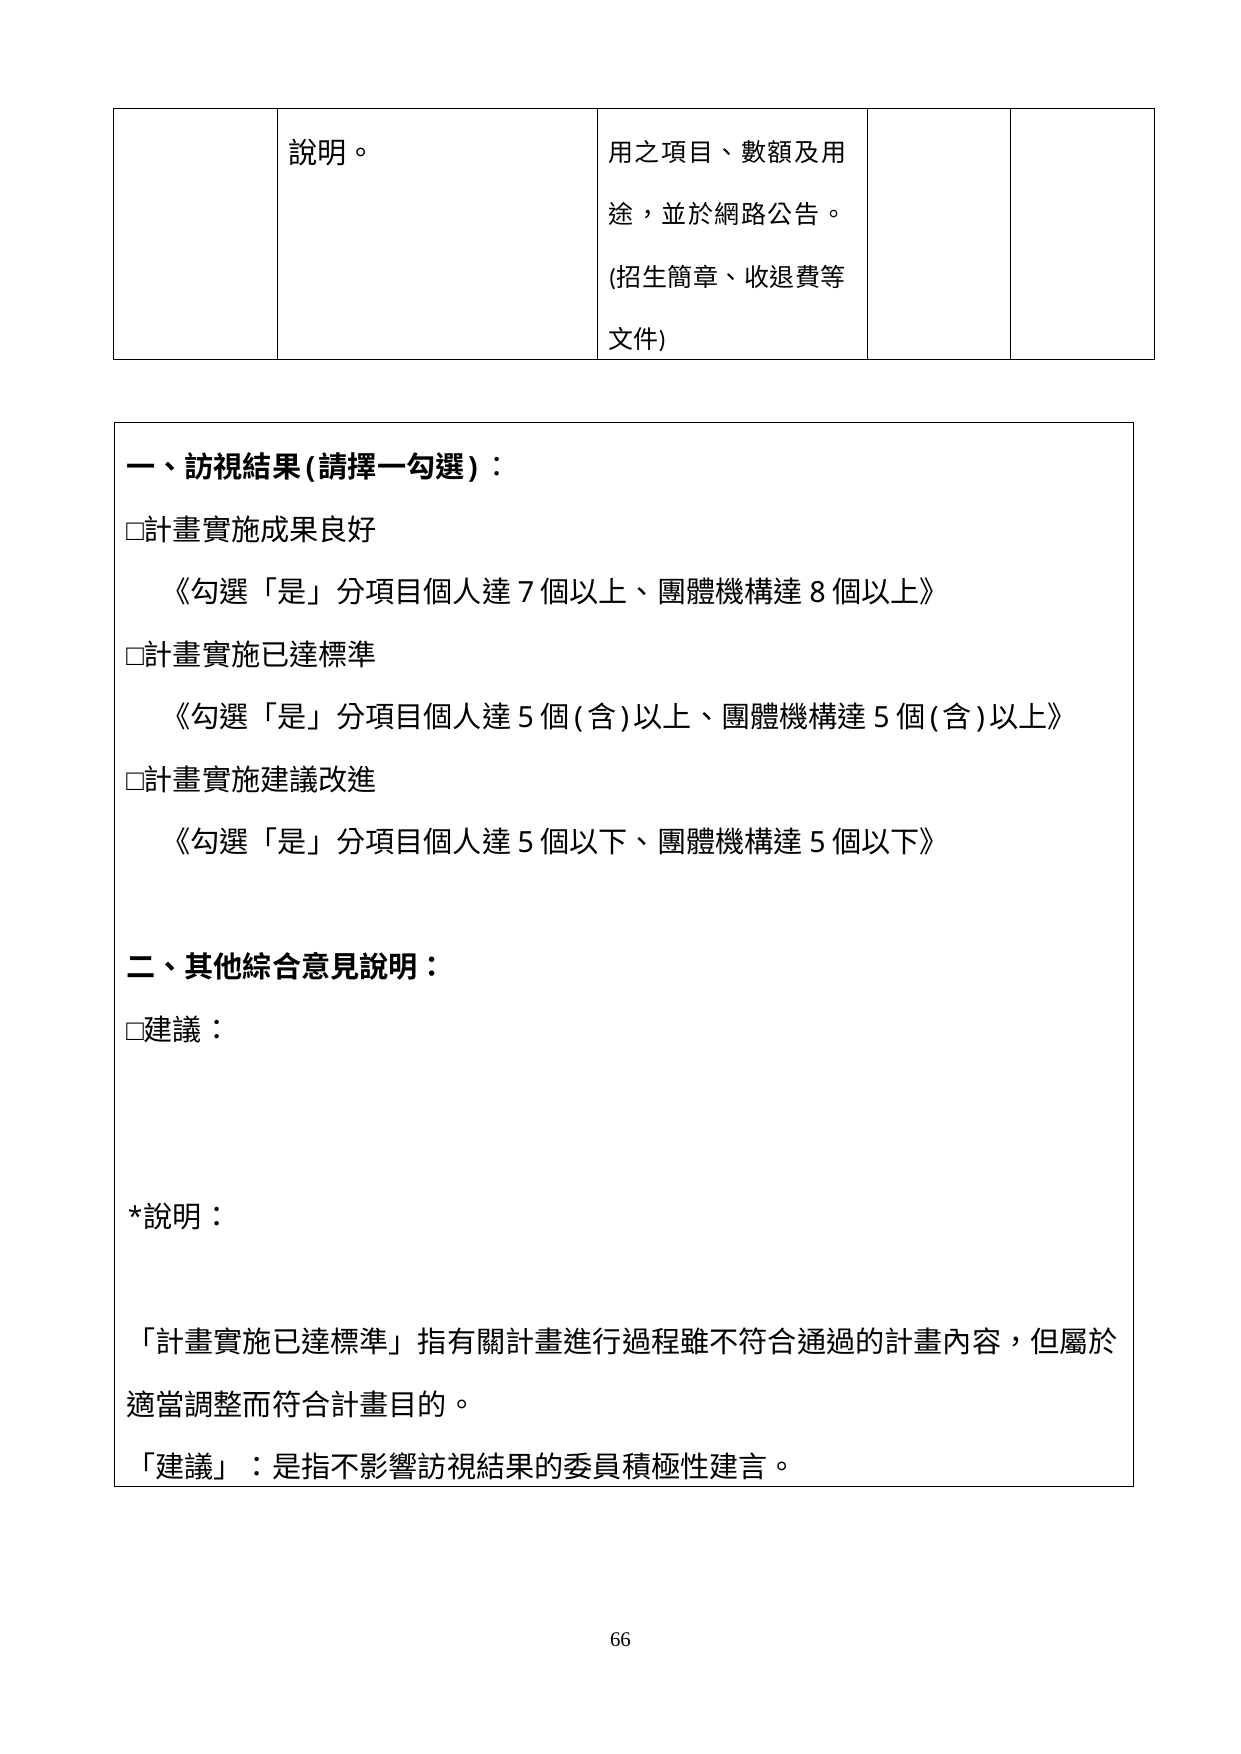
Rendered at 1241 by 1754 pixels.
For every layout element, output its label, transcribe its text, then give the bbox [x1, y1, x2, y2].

table_cell [868, 109, 1010, 359]
table_cell 說明。 [278, 109, 597, 359]
table_header 一、訪視結果(請擇一勾選)： □計畫實施成果良好 《勾選「是」分項目個人達7個以上、團體機構達8個以上》 □計畫實施已達標準 《勾選「是」分項目個人達5個(含)以上、團體機構達5個(含)以上》 □計畫實施建議改進 《勾選「是」分項目個人達5個以下、團體機構達5個以下》 二、其他綜合意見說明： □建議： *說明： 「計畫實施已達標準」指有關計畫進行過程雖不符合通過的計畫內容，但屬於適當調整而符合計畫目的。 「建議」：是指不影響訪視結果的委員積極性建言。 [115, 423, 1133, 1486]
table_cell 用之項目、數額及用途，並於網路公告。(招生簡章、收退費等文件) [598, 109, 867, 359]
table_cell [1011, 109, 1154, 359]
table_cell [114, 109, 277, 359]
